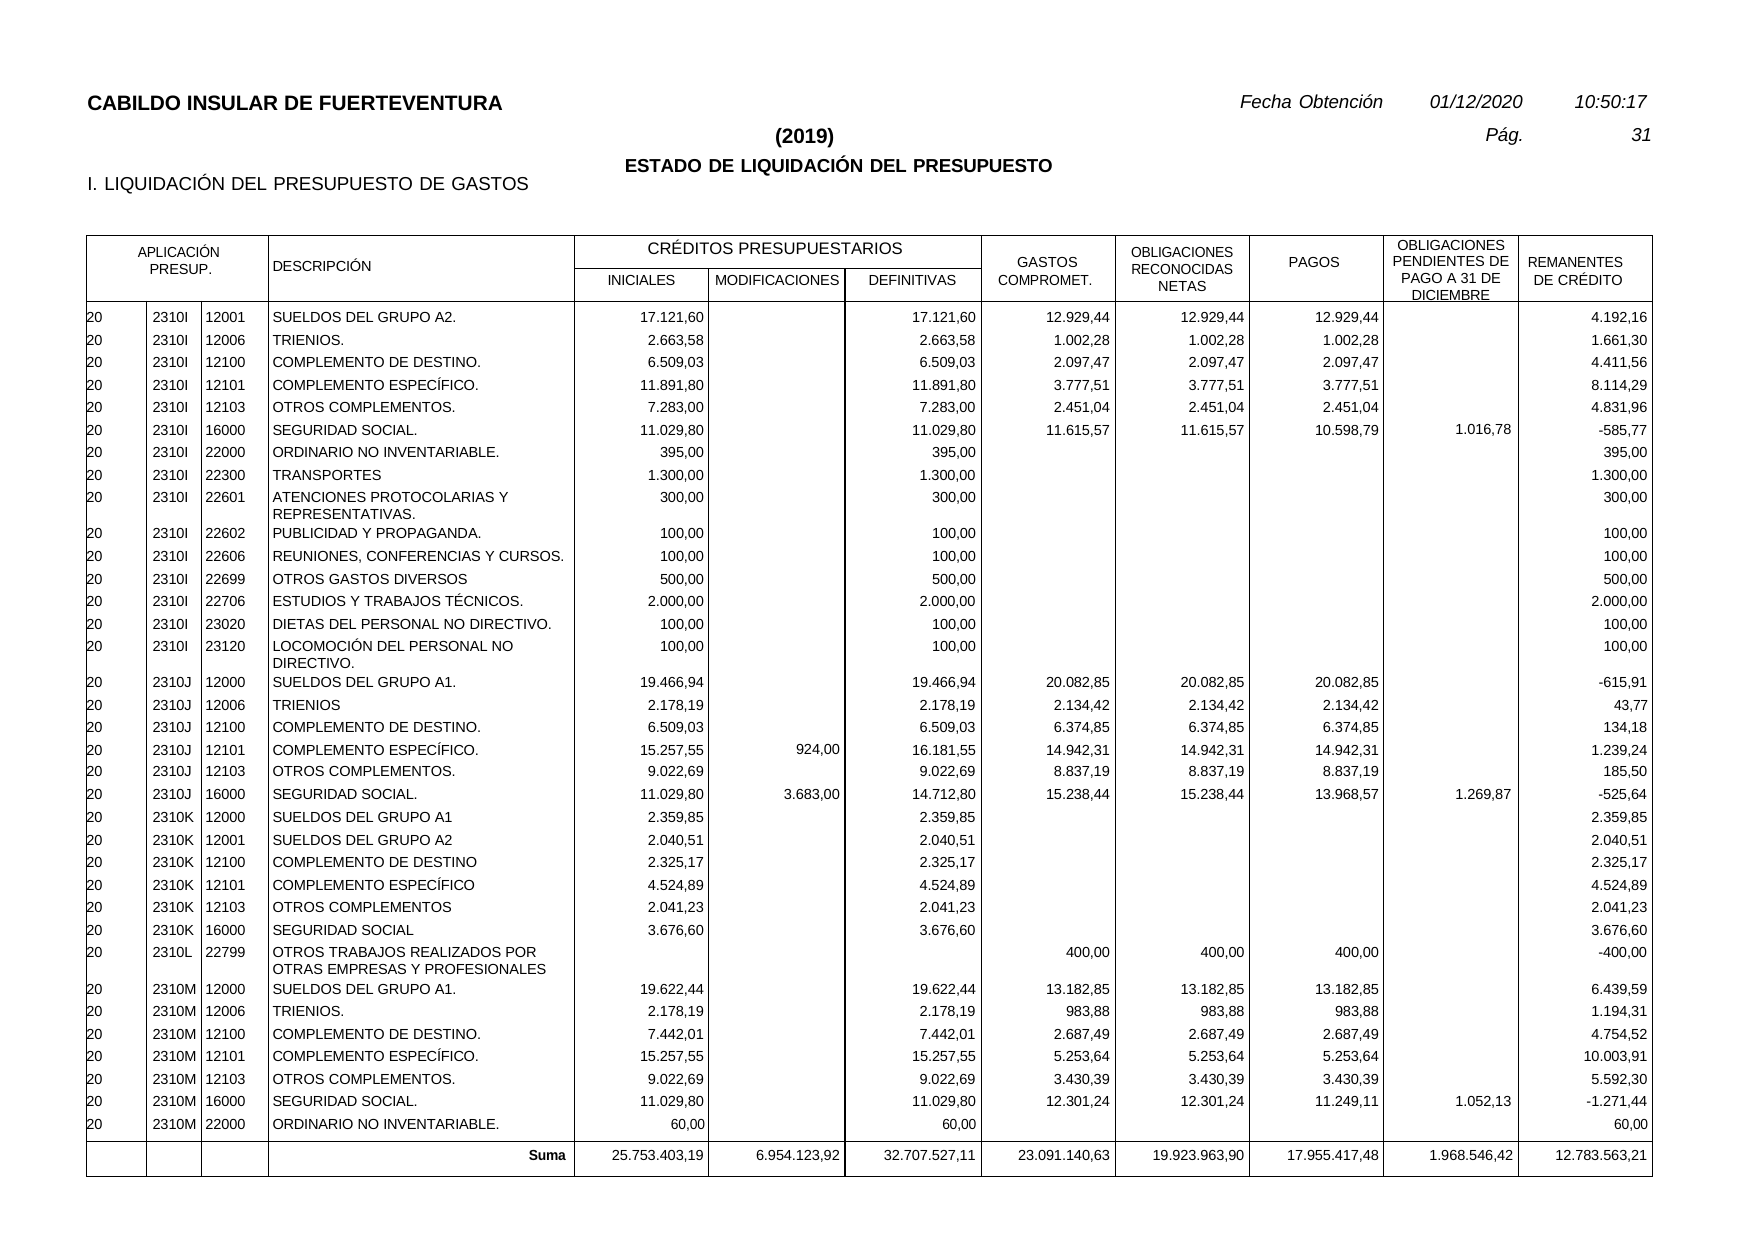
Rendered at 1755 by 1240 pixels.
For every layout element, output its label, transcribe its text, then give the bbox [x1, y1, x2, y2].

table_cell 2310M [147, 1112, 201, 1141]
table_cell 2.325,17 [846, 851, 981, 873]
table_cell 8.837,19 [982, 761, 1115, 783]
table_cell SEGURIDAD SOCIAL. [269, 1090, 574, 1112]
table_cell 20 [87, 418, 146, 441]
table_cell [1384, 873, 1518, 896]
table_cell 2.451,04 [1250, 396, 1383, 418]
table_cell SEGURIDAD SOCIAL [269, 918, 574, 941]
table_cell 9.022,69 [575, 761, 708, 783]
table_cell [1384, 441, 1518, 463]
table_cell 12001 [202, 828, 268, 851]
table_cell [1384, 524, 1518, 545]
table_cell 3.777,51 [1116, 373, 1249, 396]
table_cell 2310J [147, 783, 201, 806]
table_cell OTROS COMPLEMENTOS. [269, 761, 574, 783]
table_cell 20 [87, 486, 146, 505]
table_cell ORDINARIO NO INVENTARIABLE. [269, 441, 574, 463]
table_cell 3.777,51 [982, 373, 1115, 396]
table_cell 2.663,58 [575, 328, 708, 351]
table_cell 22706 [202, 590, 268, 612]
table_cell 100,00 [575, 545, 708, 567]
table_cell [575, 655, 708, 672]
table_cell [1250, 961, 1383, 979]
table_cell 22699 [202, 567, 268, 590]
table_cell 3.676,60 [575, 918, 708, 941]
table_cell 2310I [147, 302, 201, 328]
table_cell [982, 851, 1115, 873]
table_cell [1250, 635, 1383, 654]
table_cell 11.615,57 [982, 418, 1115, 441]
table_cell [575, 961, 708, 979]
table_cell [982, 612, 1115, 635]
table_cell 11.029,80 [846, 418, 981, 441]
table_cell 15.257,55 [575, 738, 708, 761]
table_cell [1384, 545, 1518, 567]
table_cell 17.121,60 [575, 302, 708, 328]
table_cell 2310I [147, 545, 201, 567]
table_cell 6.509,03 [575, 351, 708, 373]
table_cell 2310J [147, 693, 201, 716]
table_cell 2310J [147, 761, 201, 783]
table_cell [709, 761, 844, 783]
table_cell [1116, 463, 1249, 486]
table_cell [202, 655, 268, 672]
table_cell 3.430,39 [1116, 1067, 1249, 1090]
table_cell 2.178,19 [846, 1000, 981, 1022]
table_cell [982, 828, 1115, 851]
table_cell [1384, 567, 1518, 590]
table_cell 11.029,80 [575, 1090, 708, 1112]
table_cell 2.041,23 [846, 896, 981, 918]
table_cell [982, 896, 1115, 918]
table_cell OTROS COMPLEMENTOS. [269, 396, 574, 418]
table_cell TRIENIOS. [269, 1000, 574, 1022]
table_cell [1116, 545, 1249, 567]
table_cell OTRAS EMPRESAS Y PROFESIONALES [269, 961, 574, 979]
table_cell 16000 [202, 418, 268, 441]
table_cell 10.598,79 [1250, 418, 1383, 441]
table_cell 8.837,19 [1116, 761, 1249, 783]
table_cell 19.466,94 [575, 673, 708, 693]
table_cell 22606 [202, 545, 268, 567]
table_cell 2.178,19 [575, 1000, 708, 1022]
table_cell 100,00 [575, 635, 708, 654]
table_cell 2.359,85 [1519, 806, 1652, 828]
table_cell 2310M [147, 979, 201, 1000]
table_cell 2310M [147, 1022, 201, 1045]
table_cell 20 [87, 806, 146, 828]
table_cell TRIENIOS [269, 693, 574, 716]
table_cell [1116, 655, 1249, 672]
table_cell 19.466,94 [846, 673, 981, 693]
table_cell 1.239,24 [1519, 738, 1652, 761]
table_cell 4.192,16 [1519, 302, 1652, 328]
table_cell [1384, 961, 1518, 979]
table_cell 12000 [202, 979, 268, 1000]
table_cell [1519, 655, 1652, 672]
table_cell 20 [87, 545, 146, 567]
table_cell 12101 [202, 373, 268, 396]
table_cell [87, 1142, 146, 1176]
table_cell 20 [87, 590, 146, 612]
table_cell [147, 1142, 201, 1176]
table_cell [202, 505, 268, 524]
table_cell [982, 505, 1115, 524]
table_cell SUELDOS DEL GRUPO A1. [269, 673, 574, 693]
table_cell LOCOMOCIÓN DEL PERSONAL NO [269, 635, 574, 654]
table_cell 12100 [202, 351, 268, 373]
table_cell 100,00 [1519, 524, 1652, 545]
table_cell 395,00 [1519, 441, 1652, 463]
table_cell 20 [87, 896, 146, 918]
table_cell 60,00 [846, 1112, 981, 1141]
table_cell TRIENIOS. [269, 328, 574, 351]
table_cell 12103 [202, 761, 268, 783]
table_cell 7.442,01 [846, 1022, 981, 1045]
table_cell 16000 [202, 783, 268, 806]
table_cell SUELDOS DEL GRUPO A1 [269, 806, 574, 828]
table_cell 400,00 [1116, 941, 1249, 961]
table_cell ATENCIONES PROTOCOLARIAS Y [269, 486, 574, 505]
table_cell 500,00 [1519, 567, 1652, 590]
table_cell 500,00 [575, 567, 708, 590]
table_cell 395,00 [575, 441, 708, 463]
table_cell 2310K [147, 851, 201, 873]
table_cell [982, 545, 1115, 567]
table_cell 20 [87, 693, 146, 716]
table_cell 6.509,03 [846, 351, 981, 373]
table_cell [1250, 896, 1383, 918]
table_cell 20 [87, 783, 146, 806]
table_cell 2.325,17 [1519, 851, 1652, 873]
table_cell 20 [87, 373, 146, 396]
table_header OBLIGACIONES PENDIENTES DE PAGO A 31 DE DICIEMBRE [1384, 236, 1518, 301]
table_cell 9.022,69 [846, 1067, 981, 1090]
table_cell 32.707.527,11 [846, 1142, 981, 1176]
table_cell [982, 873, 1115, 896]
table_cell SEGURIDAD SOCIAL. [269, 418, 574, 441]
table_cell [1250, 590, 1383, 612]
table_cell [1384, 673, 1518, 693]
table_cell [982, 486, 1115, 505]
table_cell 3.683,00 [709, 783, 844, 1141]
table_cell 20 [87, 873, 146, 896]
table_cell 15.238,44 [1116, 783, 1249, 806]
table_cell [147, 655, 201, 672]
table_cell [147, 961, 201, 979]
table_cell [1116, 441, 1249, 463]
table_header DESCRIPCIÓN [269, 236, 574, 301]
table_cell [1384, 806, 1518, 828]
table_cell 9.022,69 [846, 761, 981, 783]
table_cell [1384, 486, 1518, 505]
table_cell [1384, 979, 1518, 1000]
table_cell [1116, 612, 1249, 635]
table_cell [575, 941, 708, 961]
table_cell -615,91 [1519, 673, 1652, 693]
table_cell [1384, 851, 1518, 873]
table_cell 2310J [147, 673, 201, 693]
table_cell 2310M [147, 1000, 201, 1022]
table_cell 20 [87, 1112, 146, 1141]
table_cell 12103 [202, 896, 268, 918]
table_cell 20 [87, 761, 146, 783]
table_cell 983,88 [1116, 1000, 1249, 1022]
table_header GASTOS COMPROMET. [982, 236, 1115, 301]
table_cell 22601 [202, 486, 268, 505]
table_cell 100,00 [1519, 545, 1652, 567]
table_cell COMPLEMENTO DE DESTINO. [269, 351, 574, 373]
table_cell [1384, 716, 1518, 738]
table_cell [982, 567, 1115, 590]
table_cell 11.029,80 [575, 418, 708, 441]
table_cell [1116, 851, 1249, 873]
table_cell 2310I [147, 418, 201, 441]
table_cell [1384, 693, 1518, 716]
table_cell 20.082,85 [1250, 673, 1383, 693]
table_cell 1.194,31 [1519, 1000, 1652, 1022]
table_cell [1384, 896, 1518, 918]
table_cell [1384, 828, 1518, 851]
table_cell 19.622,44 [575, 979, 708, 1000]
table_cell 13.182,85 [1116, 979, 1249, 1000]
table_cell 8.114,29 [1519, 373, 1652, 396]
table_cell 17.121,60 [846, 302, 981, 328]
table_cell 2310I [147, 590, 201, 612]
table_cell OTROS COMPLEMENTOS [269, 896, 574, 918]
table_cell 12100 [202, 1022, 268, 1045]
table_cell 6.374,85 [1250, 716, 1383, 738]
table_cell 12100 [202, 851, 268, 873]
table_cell 20 [87, 979, 146, 1000]
table_cell 2.040,51 [846, 828, 981, 851]
table_cell [1384, 1000, 1518, 1022]
table_cell 2310L [147, 941, 201, 961]
table_cell [1250, 505, 1383, 524]
table_cell COMPLEMENTO DE DESTINO. [269, 716, 574, 738]
table_cell 12101 [202, 1045, 268, 1067]
table_cell [1519, 505, 1652, 524]
table_header REMANENTES DE CRÉDITO [1519, 236, 1652, 301]
table_cell 2.687,49 [982, 1022, 1115, 1045]
table_cell 12006 [202, 693, 268, 716]
table_cell 20 [87, 635, 146, 654]
table_cell 20 [87, 328, 146, 351]
table_cell PUBLICIDAD Y PROPAGANDA. [269, 524, 574, 545]
table_cell 20 [87, 463, 146, 486]
table_cell 7.442,01 [575, 1022, 708, 1045]
table_cell 3.430,39 [982, 1067, 1115, 1090]
table_cell 20 [87, 941, 146, 961]
table_cell 13.182,85 [1250, 979, 1383, 1000]
table_cell 2.040,51 [575, 828, 708, 851]
table_cell 100,00 [846, 545, 981, 567]
table_cell 2.359,85 [575, 806, 708, 828]
table_cell 6.954.123,92 [709, 1142, 844, 1176]
table_cell [1116, 873, 1249, 896]
table_cell [1384, 761, 1518, 783]
table_cell 12.301,24 [982, 1090, 1115, 1141]
table_cell 4.411,56 [1519, 351, 1652, 373]
table_cell 6.509,03 [846, 716, 981, 738]
table_cell 20 [87, 1022, 146, 1045]
table_cell 15.257,55 [575, 1045, 708, 1067]
table_cell 300,00 [575, 486, 708, 505]
table_cell [846, 941, 981, 961]
table_cell [1116, 635, 1249, 654]
table_header CRÉDITOS PRESUPUESTARIOS [575, 236, 981, 268]
table_cell 100,00 [575, 524, 708, 545]
table_cell INICIALES [575, 269, 708, 301]
table_cell 16000 [202, 918, 268, 941]
table_cell [1116, 918, 1249, 941]
table_cell 15.238,44 [982, 783, 1115, 806]
table_cell 2.000,00 [846, 590, 981, 612]
table_cell DEFINITIVAS [846, 269, 981, 301]
table_cell 2.178,19 [575, 693, 708, 716]
table_cell 20 [87, 716, 146, 738]
table_cell [87, 505, 146, 524]
table_cell 6.509,03 [575, 716, 708, 738]
table_cell 12.929,44 [982, 302, 1115, 328]
table_cell 2.097,47 [982, 351, 1115, 373]
table_cell 2310K [147, 873, 201, 896]
table_cell 400,00 [1250, 941, 1383, 961]
table_cell 2.000,00 [1519, 590, 1652, 612]
table_cell 5.253,64 [1250, 1045, 1383, 1067]
table_cell 6.374,85 [982, 716, 1115, 738]
table_cell 11.249,11 [1250, 1090, 1383, 1141]
table_cell [982, 918, 1115, 941]
table_cell 12.929,44 [1250, 302, 1383, 328]
table_cell [147, 505, 201, 524]
table_cell 11.029,80 [846, 1090, 981, 1112]
table_cell [846, 505, 981, 524]
table_cell 300,00 [846, 486, 981, 505]
table_cell 20 [87, 918, 146, 941]
table_cell 2310I [147, 567, 201, 590]
table_cell 11.891,80 [575, 373, 708, 396]
table_cell ORDINARIO NO INVENTARIABLE. [269, 1112, 574, 1141]
table_cell OTROS TRABAJOS REALIZADOS POR [269, 941, 574, 961]
table_cell 1.968.546,42 [1384, 1142, 1518, 1176]
table_cell 6.439,59 [1519, 979, 1652, 1000]
table_cell 12103 [202, 1067, 268, 1090]
table_cell 1.016,78 [1384, 302, 1518, 441]
table_cell [1250, 545, 1383, 567]
table_cell 2310I [147, 373, 201, 396]
table_cell 983,88 [982, 1000, 1115, 1022]
table_cell 20.082,85 [1116, 673, 1249, 693]
table_cell 100,00 [846, 524, 981, 545]
table_cell 2.134,42 [1116, 693, 1249, 716]
table_cell [1250, 486, 1383, 505]
table_cell 12103 [202, 396, 268, 418]
table_cell 22000 [202, 1112, 268, 1141]
table_cell COMPLEMENTO ESPECÍFICO. [269, 373, 574, 396]
table_cell 3.676,60 [1519, 918, 1652, 941]
table_cell 22300 [202, 463, 268, 486]
table_cell 4.524,89 [575, 873, 708, 896]
table_cell -400,00 [1519, 941, 1652, 961]
table_cell 1.002,28 [1116, 328, 1249, 351]
table_cell 2310M [147, 1045, 201, 1067]
table_cell 5.592,30 [1519, 1067, 1652, 1090]
table_cell 20 [87, 1090, 146, 1112]
table_cell 20 [87, 1045, 146, 1067]
table_cell 17.955.417,48 [1250, 1142, 1383, 1176]
table_cell [1519, 961, 1652, 979]
table_cell 1.002,28 [982, 328, 1115, 351]
table_cell 20 [87, 673, 146, 693]
table_cell 1.002,28 [1250, 328, 1383, 351]
table_cell 2.097,47 [1250, 351, 1383, 373]
table_cell REPRESENTATIVAS. [269, 505, 574, 524]
table_cell [1250, 524, 1383, 545]
table_cell [1116, 505, 1249, 524]
table_cell 23120 [202, 635, 268, 654]
table_cell [1384, 655, 1518, 672]
table_cell 2310J [147, 716, 201, 738]
table_cell COMPLEMENTO ESPECÍFICO. [269, 738, 574, 761]
table_cell 4.831,96 [1519, 396, 1652, 418]
table_cell 1.300,00 [1519, 463, 1652, 486]
table_cell 1.661,30 [1519, 328, 1652, 351]
table_cell 11.615,57 [1116, 418, 1249, 441]
table_cell [1384, 505, 1518, 524]
table_cell 12.929,44 [1116, 302, 1249, 328]
table_cell 2.134,42 [1250, 693, 1383, 716]
table_cell 19.923.963,90 [1116, 1142, 1249, 1176]
table_cell 2.451,04 [982, 396, 1115, 418]
table_cell 7.283,00 [575, 396, 708, 418]
table_cell 300,00 [1519, 486, 1652, 505]
table_cell 2.040,51 [1519, 828, 1652, 851]
table_cell [1250, 441, 1383, 463]
table_cell 5.253,64 [1116, 1045, 1249, 1067]
table_cell 22799 [202, 941, 268, 961]
table_cell SUELDOS DEL GRUPO A1. [269, 979, 574, 1000]
table_cell [1384, 738, 1518, 761]
table_cell [846, 961, 981, 979]
table_cell 100,00 [1519, 612, 1652, 635]
table_cell 7.283,00 [846, 396, 981, 418]
table_cell 500,00 [846, 567, 981, 590]
table_cell 14.712,80 [846, 783, 981, 806]
table_cell [1116, 828, 1249, 851]
table_cell 2310I [147, 612, 201, 635]
table_cell 12101 [202, 873, 268, 896]
table_cell 16.181,55 [846, 738, 981, 761]
table_cell 60,00 [575, 1112, 708, 1141]
table_cell 2310I [147, 328, 201, 351]
table_cell DIETAS DEL PERSONAL NO DIRECTIVO. [269, 612, 574, 635]
table_cell 2310K [147, 896, 201, 918]
table_cell [1116, 896, 1249, 918]
table_cell 13.968,57 [1250, 783, 1383, 806]
table_cell [202, 1142, 268, 1176]
table_cell 2310M [147, 1067, 201, 1090]
table_cell 22000 [202, 441, 268, 463]
table_cell 924,00 [709, 302, 844, 761]
table_cell [1384, 941, 1518, 961]
table_cell [982, 961, 1115, 979]
table_cell 12001 [202, 302, 268, 328]
table_cell 134,18 [1519, 716, 1652, 738]
table_cell 25.753.403,19 [575, 1142, 708, 1176]
table_cell 20 [87, 738, 146, 761]
table_cell [982, 463, 1115, 486]
table_cell 2.687,49 [1250, 1022, 1383, 1045]
table_cell [1116, 524, 1249, 545]
table_cell 9.022,69 [575, 1067, 708, 1090]
table_cell 20 [87, 612, 146, 635]
table_cell 100,00 [846, 635, 981, 654]
table_cell 10.003,91 [1519, 1045, 1652, 1067]
table_cell [1384, 1067, 1518, 1090]
table_cell 2310I [147, 441, 201, 463]
table_cell 20 [87, 1000, 146, 1022]
table_cell OTROS GASTOS DIVERSOS [269, 567, 574, 590]
table_cell DIRECTIVO. [269, 655, 574, 672]
table_cell MODIFICACIONES [709, 269, 844, 301]
table_cell 13.182,85 [982, 979, 1115, 1000]
table_cell 20 [87, 396, 146, 418]
table_cell [982, 524, 1115, 545]
table_cell 60,00 [1519, 1112, 1652, 1141]
table_cell [202, 961, 268, 979]
table_cell 2310I [147, 351, 201, 373]
table_cell COMPLEMENTO ESPECÍFICO [269, 873, 574, 896]
table_cell TRANSPORTES [269, 463, 574, 486]
table_cell [87, 961, 146, 979]
table_cell [982, 590, 1115, 612]
table_cell 12100 [202, 716, 268, 738]
table_cell 12101 [202, 738, 268, 761]
table_cell 20 [87, 1067, 146, 1090]
table_cell 1.269,87 [1384, 783, 1518, 806]
table_cell 2310I [147, 396, 201, 418]
table_cell Suma [269, 1142, 574, 1176]
table_cell 12000 [202, 806, 268, 828]
table_cell 2.451,04 [1116, 396, 1249, 418]
table_cell -585,77 [1519, 418, 1652, 441]
table_cell 2310J [147, 738, 201, 761]
table_cell [1384, 590, 1518, 612]
table_cell 15.257,55 [846, 1045, 981, 1067]
table_cell SEGURIDAD SOCIAL. [269, 783, 574, 806]
table_cell [1250, 806, 1383, 828]
table_cell [1250, 851, 1383, 873]
table_cell 4.524,89 [1519, 873, 1652, 896]
table_cell 395,00 [846, 441, 981, 463]
table_cell REUNIONES, CONFERENCIAS Y CURSOS. [269, 545, 574, 567]
table_cell 14.942,31 [1116, 738, 1249, 761]
table_cell [87, 655, 146, 672]
table_cell 1.300,00 [846, 463, 981, 486]
table_cell [982, 806, 1115, 828]
table_cell 20.082,85 [982, 673, 1115, 693]
table_cell COMPLEMENTO DE DESTINO. [269, 1022, 574, 1045]
table_cell [1250, 612, 1383, 635]
table_cell 20 [87, 351, 146, 373]
table_cell [1384, 1022, 1518, 1045]
table_cell [1116, 567, 1249, 590]
table_cell [982, 635, 1115, 654]
table_cell SUELDOS DEL GRUPO A2. [269, 302, 574, 328]
table_cell [1250, 463, 1383, 486]
table_cell 400,00 [982, 941, 1115, 961]
table_cell [1384, 1045, 1518, 1067]
table_cell -1.271,44 [1519, 1090, 1652, 1112]
table_cell COMPLEMENTO ESPECÍFICO. [269, 1045, 574, 1067]
table_cell 3.676,60 [846, 918, 981, 941]
table_cell 2310I [147, 635, 201, 654]
table_cell -525,64 [1519, 783, 1652, 806]
table_cell 20 [87, 828, 146, 851]
table_cell 2310I [147, 486, 201, 505]
table_cell 2.178,19 [846, 693, 981, 716]
table_cell [982, 441, 1115, 463]
table_cell 2.325,17 [575, 851, 708, 873]
table_cell 11.029,80 [575, 783, 708, 806]
table_cell 20 [87, 851, 146, 873]
table_cell 100,00 [846, 612, 981, 635]
table_cell 185,50 [1519, 761, 1652, 783]
table_cell 20 [87, 567, 146, 590]
table_cell 12.301,24 [1116, 1090, 1249, 1141]
table_cell [982, 655, 1115, 672]
table_cell 983,88 [1250, 1000, 1383, 1022]
table_cell 14.942,31 [982, 738, 1115, 761]
table_cell [846, 655, 981, 672]
table_cell [1116, 961, 1249, 979]
table_cell 1.052,13 [1384, 1090, 1518, 1141]
table_cell 22602 [202, 524, 268, 545]
table_header OBLIGACIONES RECONOCIDAS NETAS [1116, 236, 1249, 301]
table_cell [1384, 918, 1518, 941]
table_cell 2310K [147, 828, 201, 851]
table_cell 19.622,44 [846, 979, 981, 1000]
table_cell 12006 [202, 328, 268, 351]
table_cell 12006 [202, 1000, 268, 1022]
table_cell [1116, 806, 1249, 828]
table_cell [1384, 463, 1518, 486]
table_cell 2310I [147, 463, 201, 486]
table_cell 4.524,89 [846, 873, 981, 896]
table_cell [1250, 828, 1383, 851]
table_cell 2.134,42 [982, 693, 1115, 716]
table_cell 14.942,31 [1250, 738, 1383, 761]
table_cell 16000 [202, 1090, 268, 1112]
table_cell [1116, 486, 1249, 505]
table_cell 2.687,49 [1116, 1022, 1249, 1045]
table_cell 100,00 [1519, 635, 1652, 654]
table_cell 2310K [147, 806, 201, 828]
table_cell 23.091.140,63 [982, 1142, 1115, 1176]
table_cell 2.097,47 [1116, 351, 1249, 373]
table_cell 100,00 [575, 612, 708, 635]
table_cell 11.891,80 [846, 373, 981, 396]
table_cell 4.754,52 [1519, 1022, 1652, 1045]
table_cell 2310M [147, 1090, 201, 1112]
table_cell ESTUDIOS Y TRABAJOS TÉCNICOS. [269, 590, 574, 612]
table_cell [1250, 918, 1383, 941]
table_cell [575, 505, 708, 524]
table_header PAGOS [1250, 236, 1383, 301]
table_cell 3.777,51 [1250, 373, 1383, 396]
table_cell 6.374,85 [1116, 716, 1249, 738]
table_cell 12000 [202, 673, 268, 693]
table_cell 2.663,58 [846, 328, 981, 351]
table_cell 43,77 [1519, 693, 1652, 716]
table_cell 20 [87, 441, 146, 463]
table_cell [1250, 873, 1383, 896]
table_cell 2310K [147, 918, 201, 941]
table_cell 2310I [147, 524, 201, 545]
table_cell COMPLEMENTO DE DESTINO [269, 851, 574, 873]
table_cell 2.041,23 [1519, 896, 1652, 918]
table_cell 20 [87, 302, 146, 328]
table_cell 3.430,39 [1250, 1067, 1383, 1090]
table_cell [1384, 612, 1518, 635]
table_cell 2.000,00 [575, 590, 708, 612]
table_cell 23020 [202, 612, 268, 635]
table_cell 2.041,23 [575, 896, 708, 918]
table_cell [1250, 567, 1383, 590]
table_cell SUELDOS DEL GRUPO A2 [269, 828, 574, 851]
table_cell 5.253,64 [982, 1045, 1115, 1067]
table_cell OTROS COMPLEMENTOS. [269, 1067, 574, 1090]
table_cell 1.300,00 [575, 463, 708, 486]
table_cell [1116, 590, 1249, 612]
table_cell 20 [87, 524, 146, 545]
table_cell [1384, 635, 1518, 654]
table_cell 2.359,85 [846, 806, 981, 828]
table_cell 12.783.563,21 [1519, 1142, 1652, 1176]
table_cell 8.837,19 [1250, 761, 1383, 783]
table_cell [1250, 655, 1383, 672]
table_header APLICACIÓN PRESUP. [87, 236, 268, 301]
